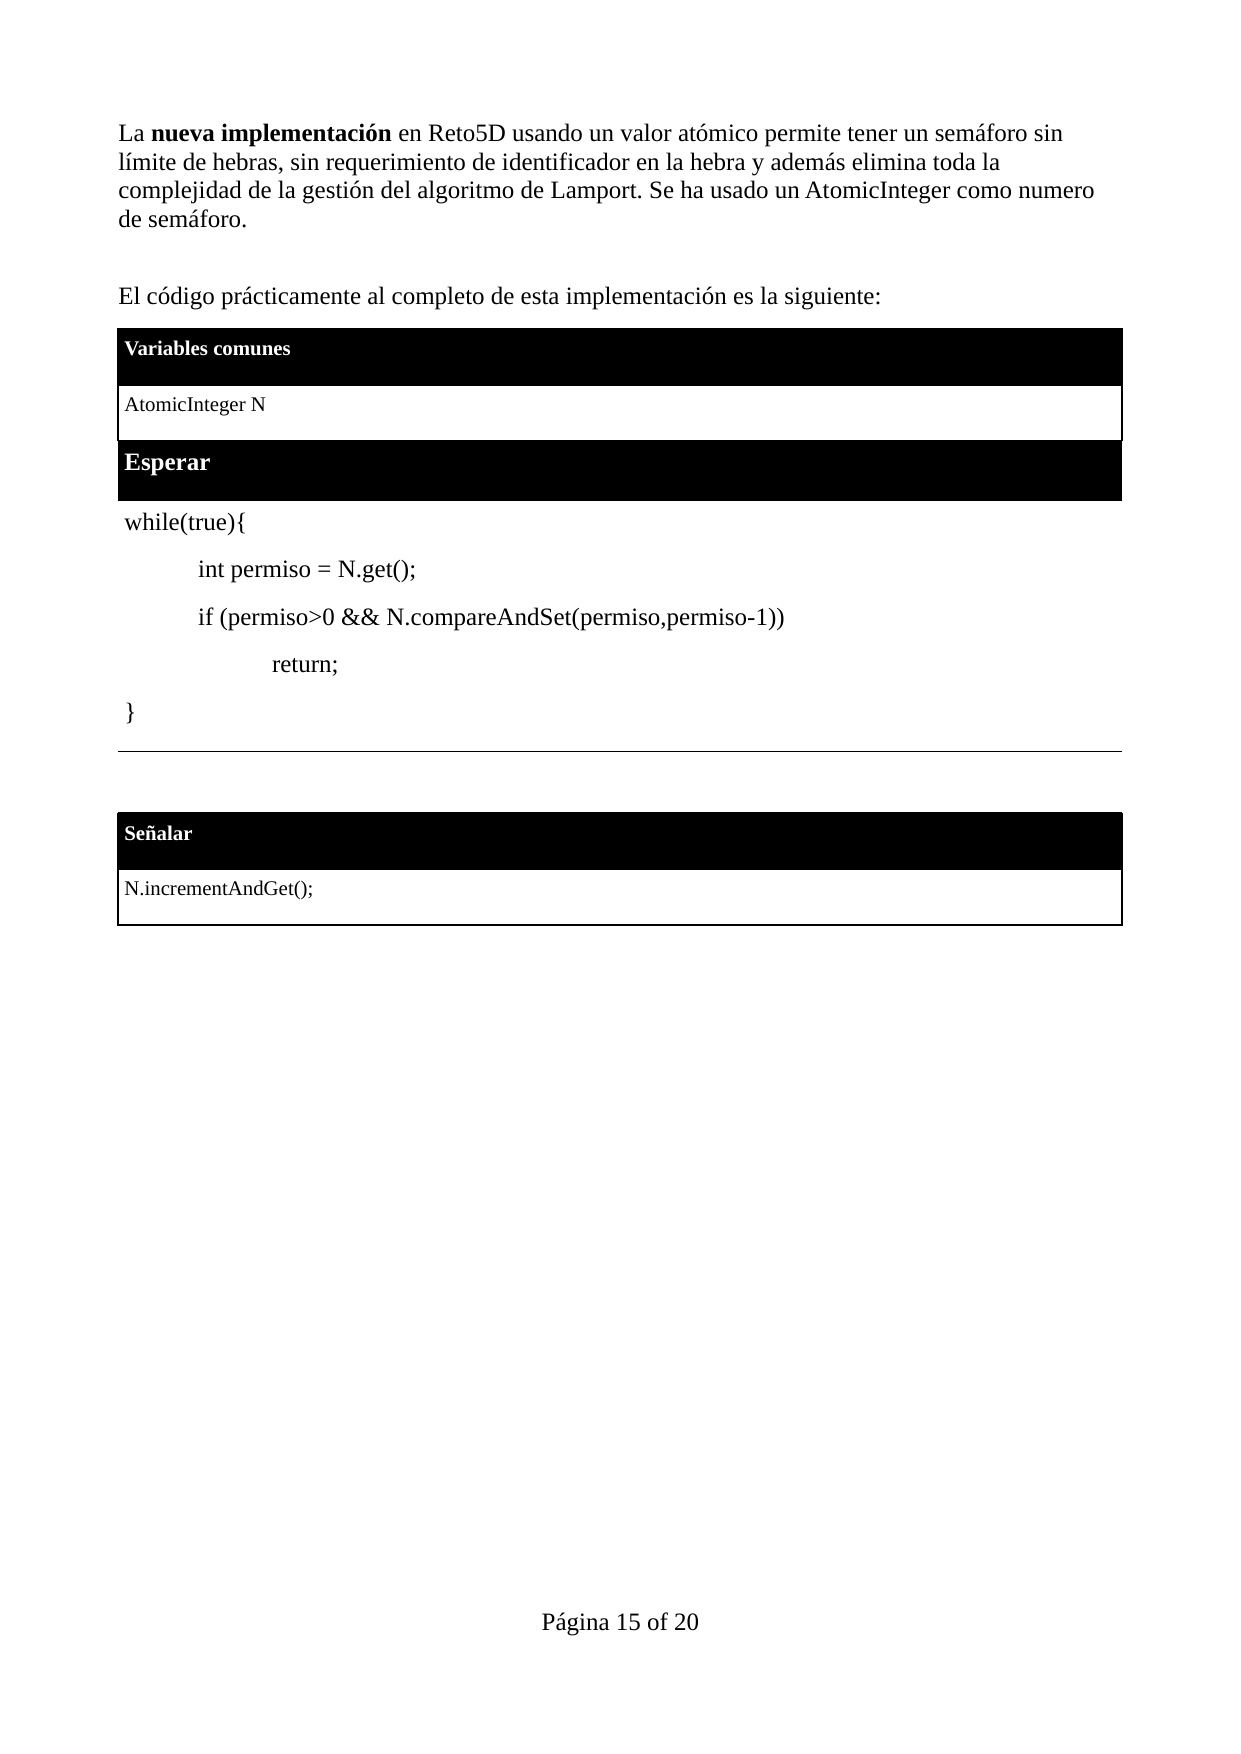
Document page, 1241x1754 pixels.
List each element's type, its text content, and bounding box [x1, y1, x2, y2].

text La nueva implementación en Reto5D usando un valor atómico permite tener un semáforo sin límite de hebras, sin requerimiento de identificador en la hebra y además elimina toda la complejidad de la gestión del algoritmo de Lamport. Se ha usado un AtomicInteger como numero de semáforo. [118, 118, 1122, 233]
table_header Variables comunes [119, 330, 1121, 384]
table_cell [118, 752, 1122, 812]
table_header Señalar [119, 815, 1121, 869]
table_cell AtomicInteger N [119, 386, 1121, 439]
table_cell N.incrementAndGet(); [119, 870, 1121, 924]
table_header Esperar [118, 441, 1122, 501]
text El código prácticamente al completo de esta implementación es la siguiente: [118, 281, 1122, 309]
table_cell while(true){ int permiso = N.get(); if (permiso>0 && N.compareAndSet(permiso,permiso-1)) return; } [118, 501, 1122, 751]
